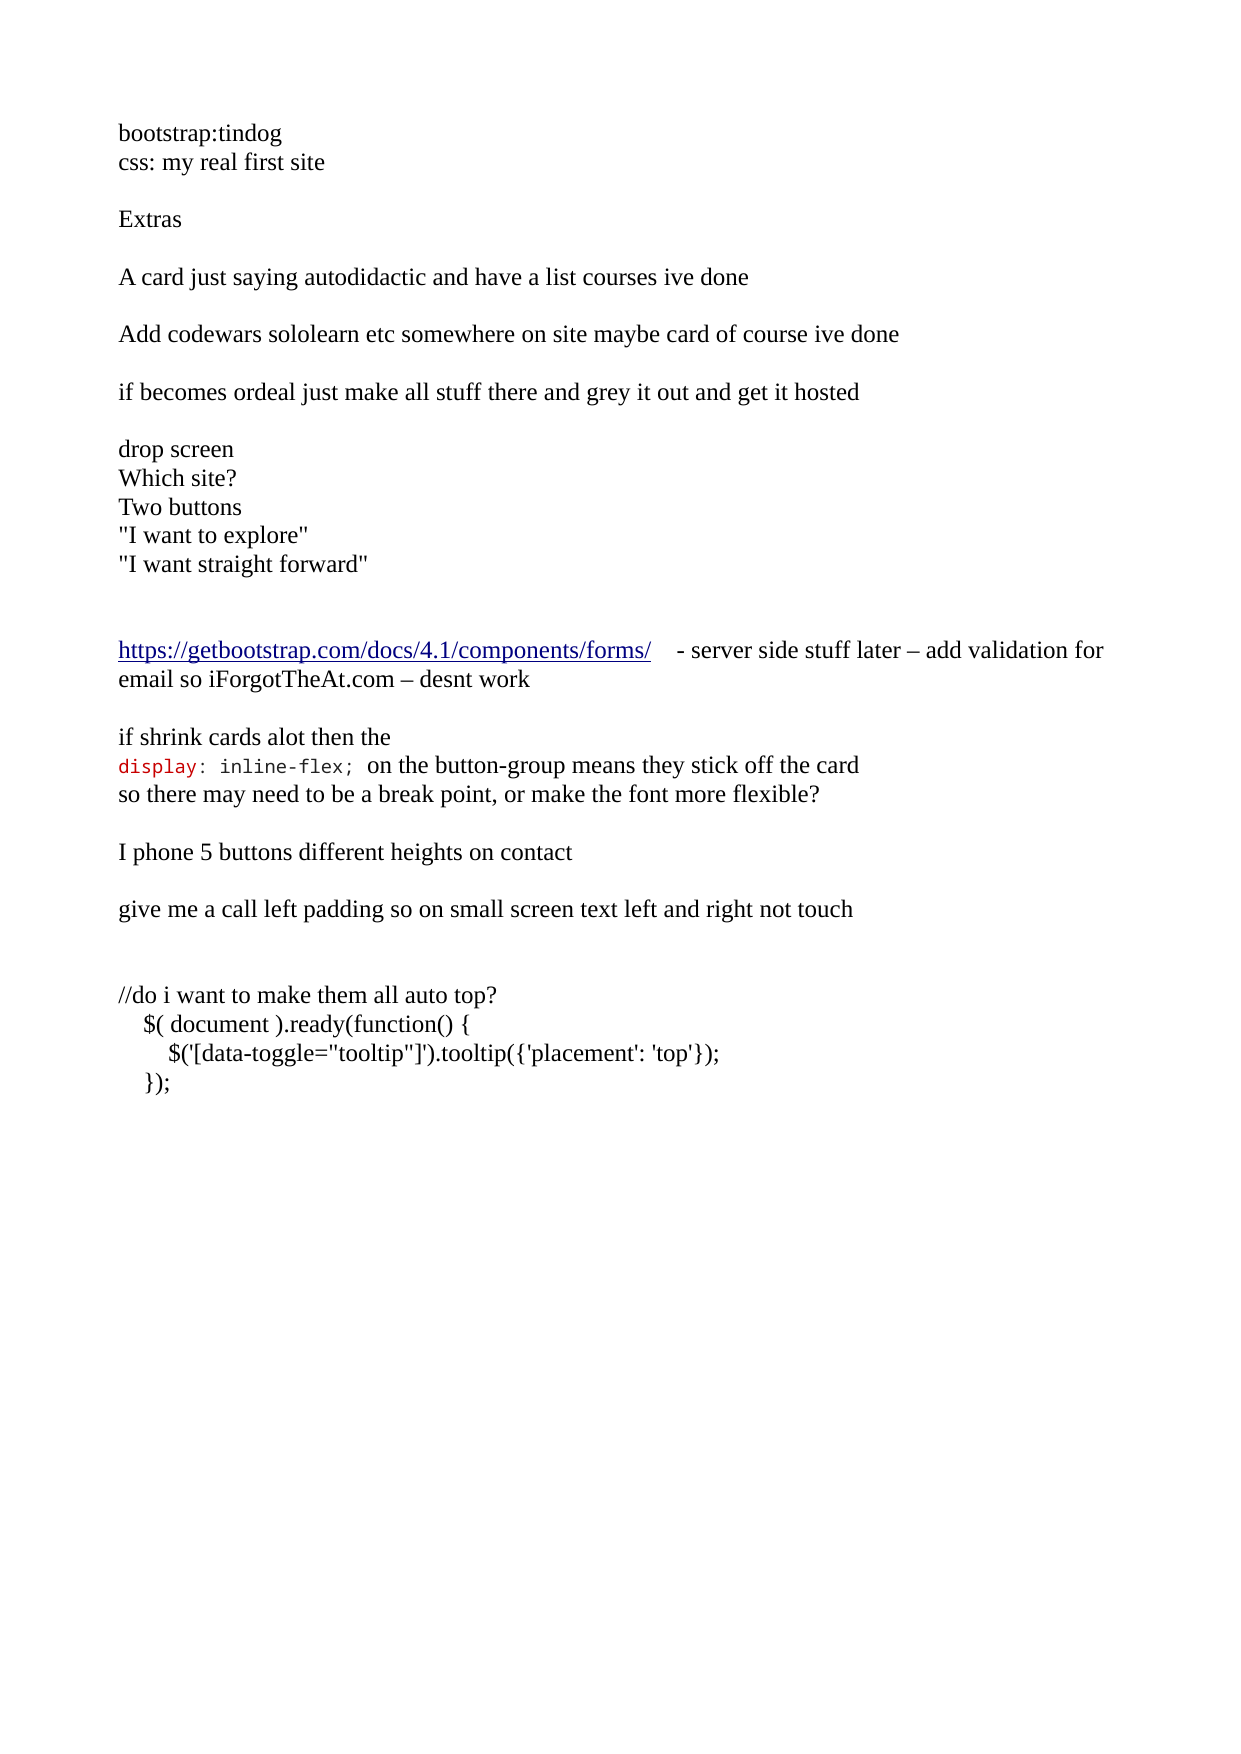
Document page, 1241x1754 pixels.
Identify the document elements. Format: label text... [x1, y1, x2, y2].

text if shrink cards alot then the [118, 722, 1122, 751]
text Two buttons [118, 492, 1122, 521]
text if becomes ordeal just make all stuff there and grey it out and get it hosted [118, 377, 1122, 406]
text Extras [118, 204, 1122, 233]
text give me a call left padding so on small screen text left and right not touch [118, 894, 1122, 923]
text display: inline-flex; on the button-group means they stick off the card [118, 751, 1122, 779]
text A card just saying autodidactic and have a list courses ive done [118, 262, 1122, 291]
text so there may need to be a break point, or make the font more flexible? [118, 779, 1122, 808]
text "I want to explore" [118, 521, 1122, 549]
text $('[data-toggle="tooltip"]').tooltip({'placement': 'top'}); [118, 1038, 1122, 1067]
text drop screen [118, 434, 1122, 463]
text Add codewars sololearn etc somewhere on site maybe card of course ive done [118, 319, 1122, 348]
text Which site? [118, 463, 1122, 492]
text $( document ).ready(function() { [118, 1009, 1122, 1038]
text bootstrap:tindog [118, 118, 1122, 147]
text //do i want to make them all auto top? [118, 981, 1122, 1009]
text }); [118, 1067, 1122, 1096]
text "I want straight forward" [118, 549, 1122, 578]
text I phone 5 buttons different heights on contact [118, 837, 1122, 866]
text css: my real first site [118, 147, 1122, 176]
text https://getbootstrap.com/docs/4.1/components/forms/ - server side stuff later – add validation for email so iForgotTheAt.com – desnt work [118, 636, 1122, 693]
